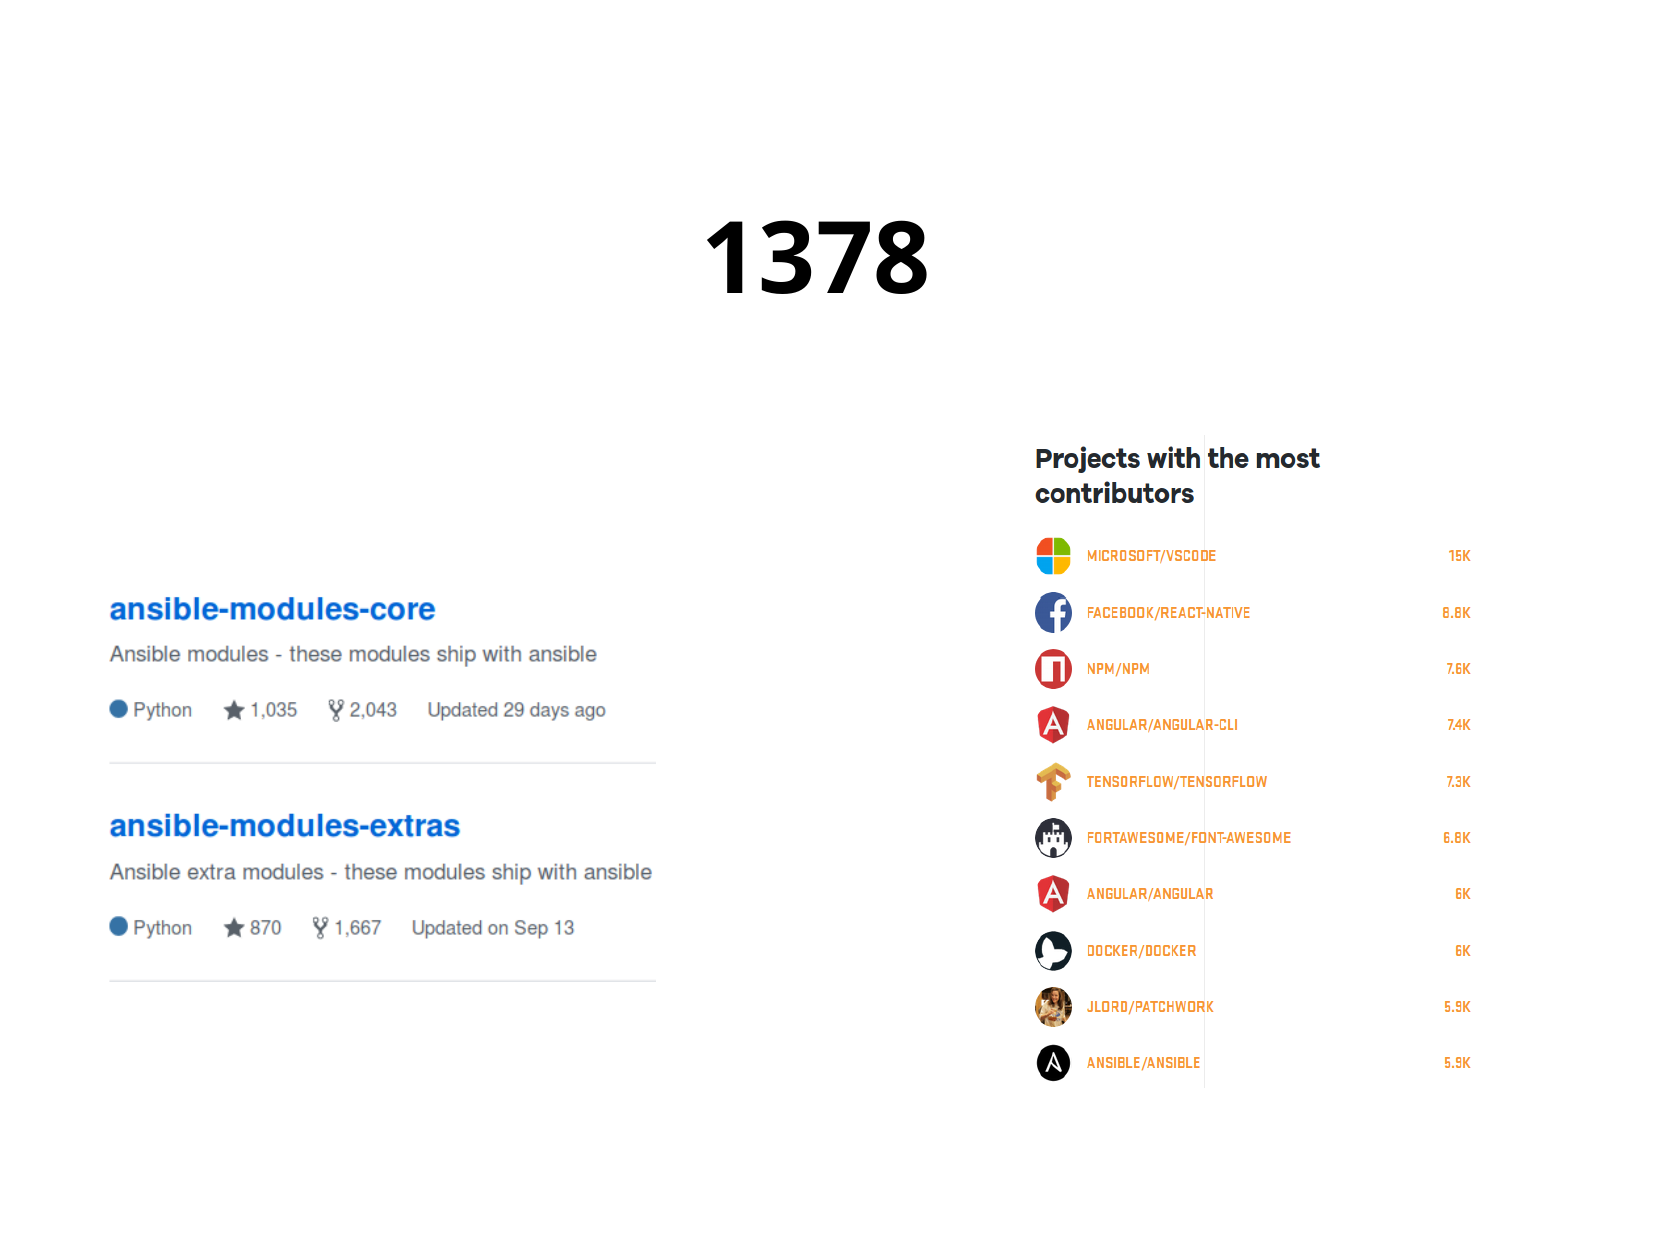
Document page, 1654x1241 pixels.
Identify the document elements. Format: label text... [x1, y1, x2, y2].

picture [107, 550, 656, 982]
picture [1016, 435, 1497, 1088]
subtitle 1378 [72, 151, 1561, 358]
